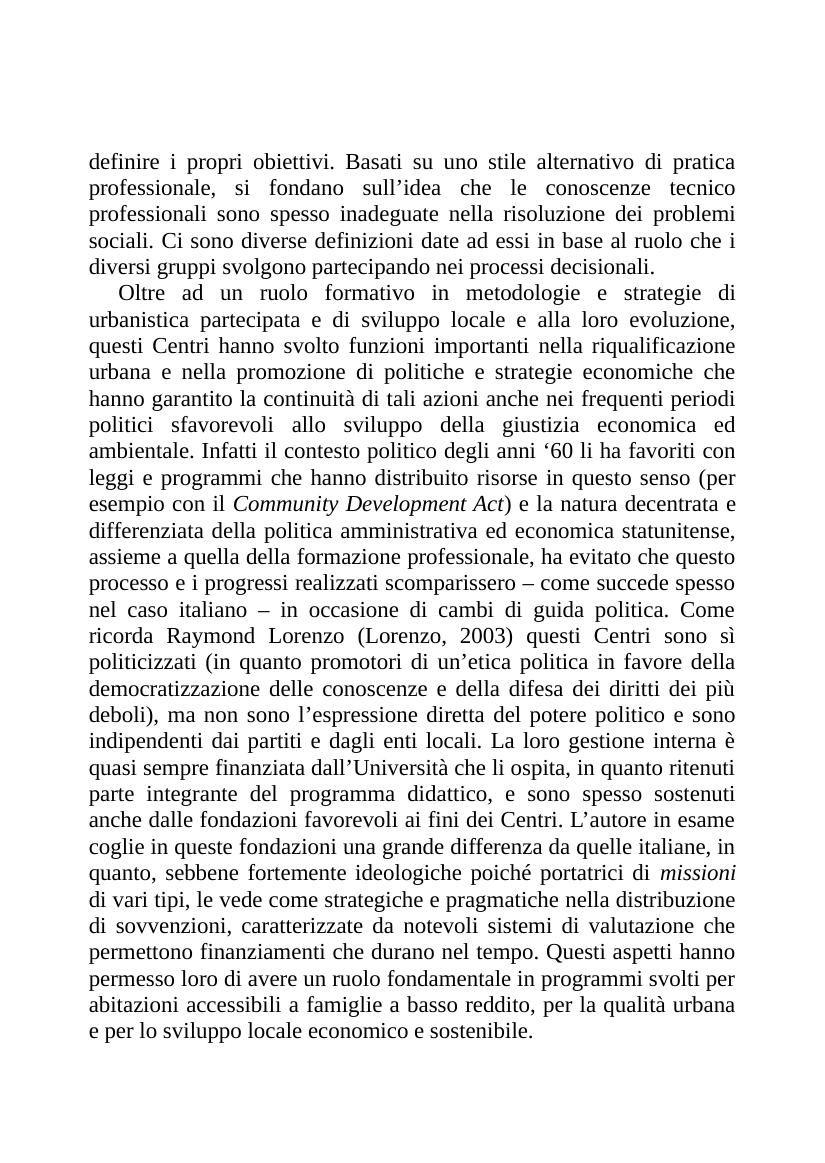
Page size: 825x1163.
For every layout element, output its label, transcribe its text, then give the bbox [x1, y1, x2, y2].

text Oltre ad un ruolo formativo in metodologie e strategie di urbanistica partecipata e di sviluppo locale e alla loro evoluzione, questi Centri hanno svolto funzioni importanti nella riqualificazione urbana e nella promozione di politiche e strategie economiche che hanno garantito la continuità di tali azioni anche nei frequenti periodi politici sfavorevoli allo sviluppo della giustizia economica ed ambientale. Infatti il contesto politico degli anni ‘60 li ha favoriti con leggi e programmi che hanno distribuito risorse in questo senso (per esempio con il Community Development Act) e la natura decentrata e differenziata della politica amministrativa ed economica statunitense, assieme a quella della formazione professionale, ha evitato che questo processo e i progressi realizzati scomparissero – come succede spesso nel caso italiano – in occasione di cambi di guida politica. Come ricorda Raymond Lorenzo (Lorenzo, 2003) questi Centri sono sì politicizzati (in quanto promotori di un’etica politica in favore della democratizzazione delle conoscenze e della difesa dei diritti dei più deboli), ma non sono l’espressione diretta del potere politico e sono indipendenti dai partiti e dagli enti locali. La loro gestione interna è quasi sempre finanziata dall’Università che li ospita, in quanto ritenuti parte integrante del programma didattico, e sono spesso sostenuti anche dalle fondazioni favorevoli ai fini dei Centri. L’autore in esame coglie in queste fondazioni una grande differenza da quelle italiane, in quanto, sebbene fortemente ideologiche poiché portatrici di missioni di vari tipi, le vede come strategiche e pragmatiche nella distribuzione di sovvenzioni, caratterizzate da notevoli sistemi di valutazione che permettono finanziamenti che durano nel tempo. Questi aspetti hanno permesso loro di avere un ruolo fondamentale in programmi svolti per abitazioni accessibili a famiglie a basso reddito, per la qualità urbana e per lo sviluppo locale economico e sostenibile. [88, 279, 736, 1044]
text definire i propri obiettivi. Basati su uno stile alternativo di pratica professionale, si fondano sull’idea che le conoscenze tecnico professionali sono spesso inadeguate nella risoluzione dei problemi sociali. Ci sono diverse definizioni date ad essi in base al ruolo che i diversi gruppi svolgono partecipando nei processi decisionali. [88, 148, 736, 279]
